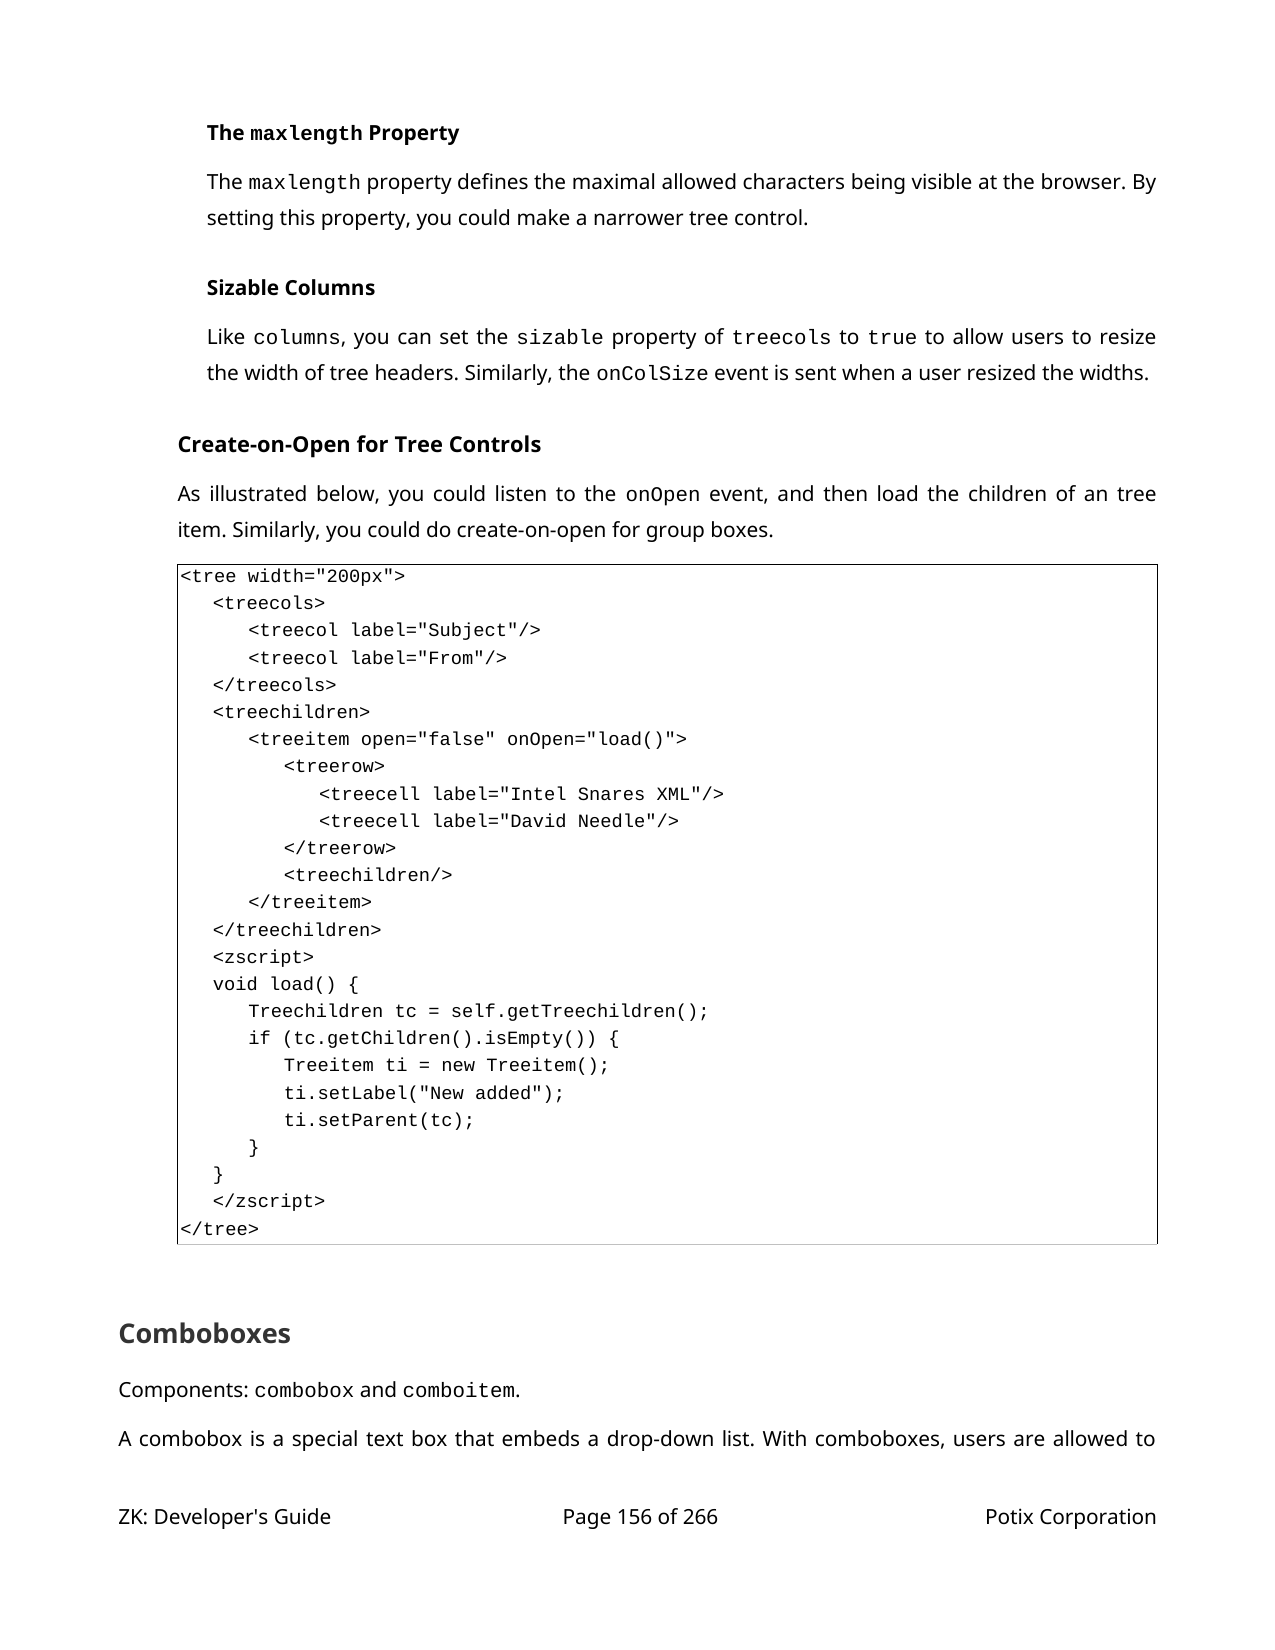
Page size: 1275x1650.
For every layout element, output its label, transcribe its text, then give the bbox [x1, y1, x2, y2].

text } [178, 1162, 1157, 1186]
text <tree width="200px"> [178, 565, 1157, 588]
text <treechildren> [178, 700, 1157, 724]
text <treecell label="David Needle"/> [178, 809, 1157, 833]
text <zscript> [178, 944, 1157, 969]
text </treecols> [178, 673, 1157, 697]
text <treecols> [178, 591, 1157, 615]
text The maxlength property defines the maximal allowed characters being visible at the browser. By setting this property, you could make a narrower tree control. [207, 167, 1157, 231]
text Components: combobox and comboitem. [118, 1375, 1157, 1403]
text </tree> [178, 1216, 1157, 1244]
text </zscript> [178, 1189, 1157, 1213]
text <treecell label="Intel Snares XML"/> [178, 781, 1157, 806]
text As illustrated below, you could listen to the onOpen event, and then load the children of an tree item. Similarly, you could do create-on-open for group boxes. [177, 479, 1157, 543]
text <treeitem open="false" onOpen="load()"> [178, 727, 1157, 751]
text if (tc.getChildren().isEmpty()) { [178, 1026, 1157, 1050]
text <treechildren/> [178, 863, 1157, 887]
text <treerow> [178, 754, 1157, 778]
text <treecol label="Subject"/> [178, 618, 1157, 643]
text </treechildren> [178, 917, 1157, 942]
subtitle Sizable Columns [207, 273, 1157, 302]
text Treechildren tc = self.getTreechildren(); [178, 999, 1157, 1023]
text } [178, 1135, 1157, 1159]
subtitle The maxlength Property [207, 118, 1157, 147]
text </treerow> [178, 836, 1157, 860]
text void load() { [178, 972, 1157, 996]
text Treeitem ti = new Treeitem(); [178, 1053, 1157, 1078]
subtitle Comboboxes [118, 1314, 1157, 1351]
subtitle Create-on-Open for Tree Controls [177, 429, 1157, 459]
text A combobox is a special text box that embeds a drop-down list. With comboboxes, users are allowed to [118, 1424, 1157, 1452]
text <treecol label="From"/> [178, 646, 1157, 670]
text ti.setParent(tc); [178, 1108, 1157, 1132]
text Like columns, you can set the sizable property of treecols to true to allow users to resize the width of tree headers. Similarly, the onColSize event is sent when a user resized the widths. [207, 322, 1157, 386]
text </treeitem> [178, 890, 1157, 914]
text ti.setLabel("New added"); [178, 1081, 1157, 1105]
